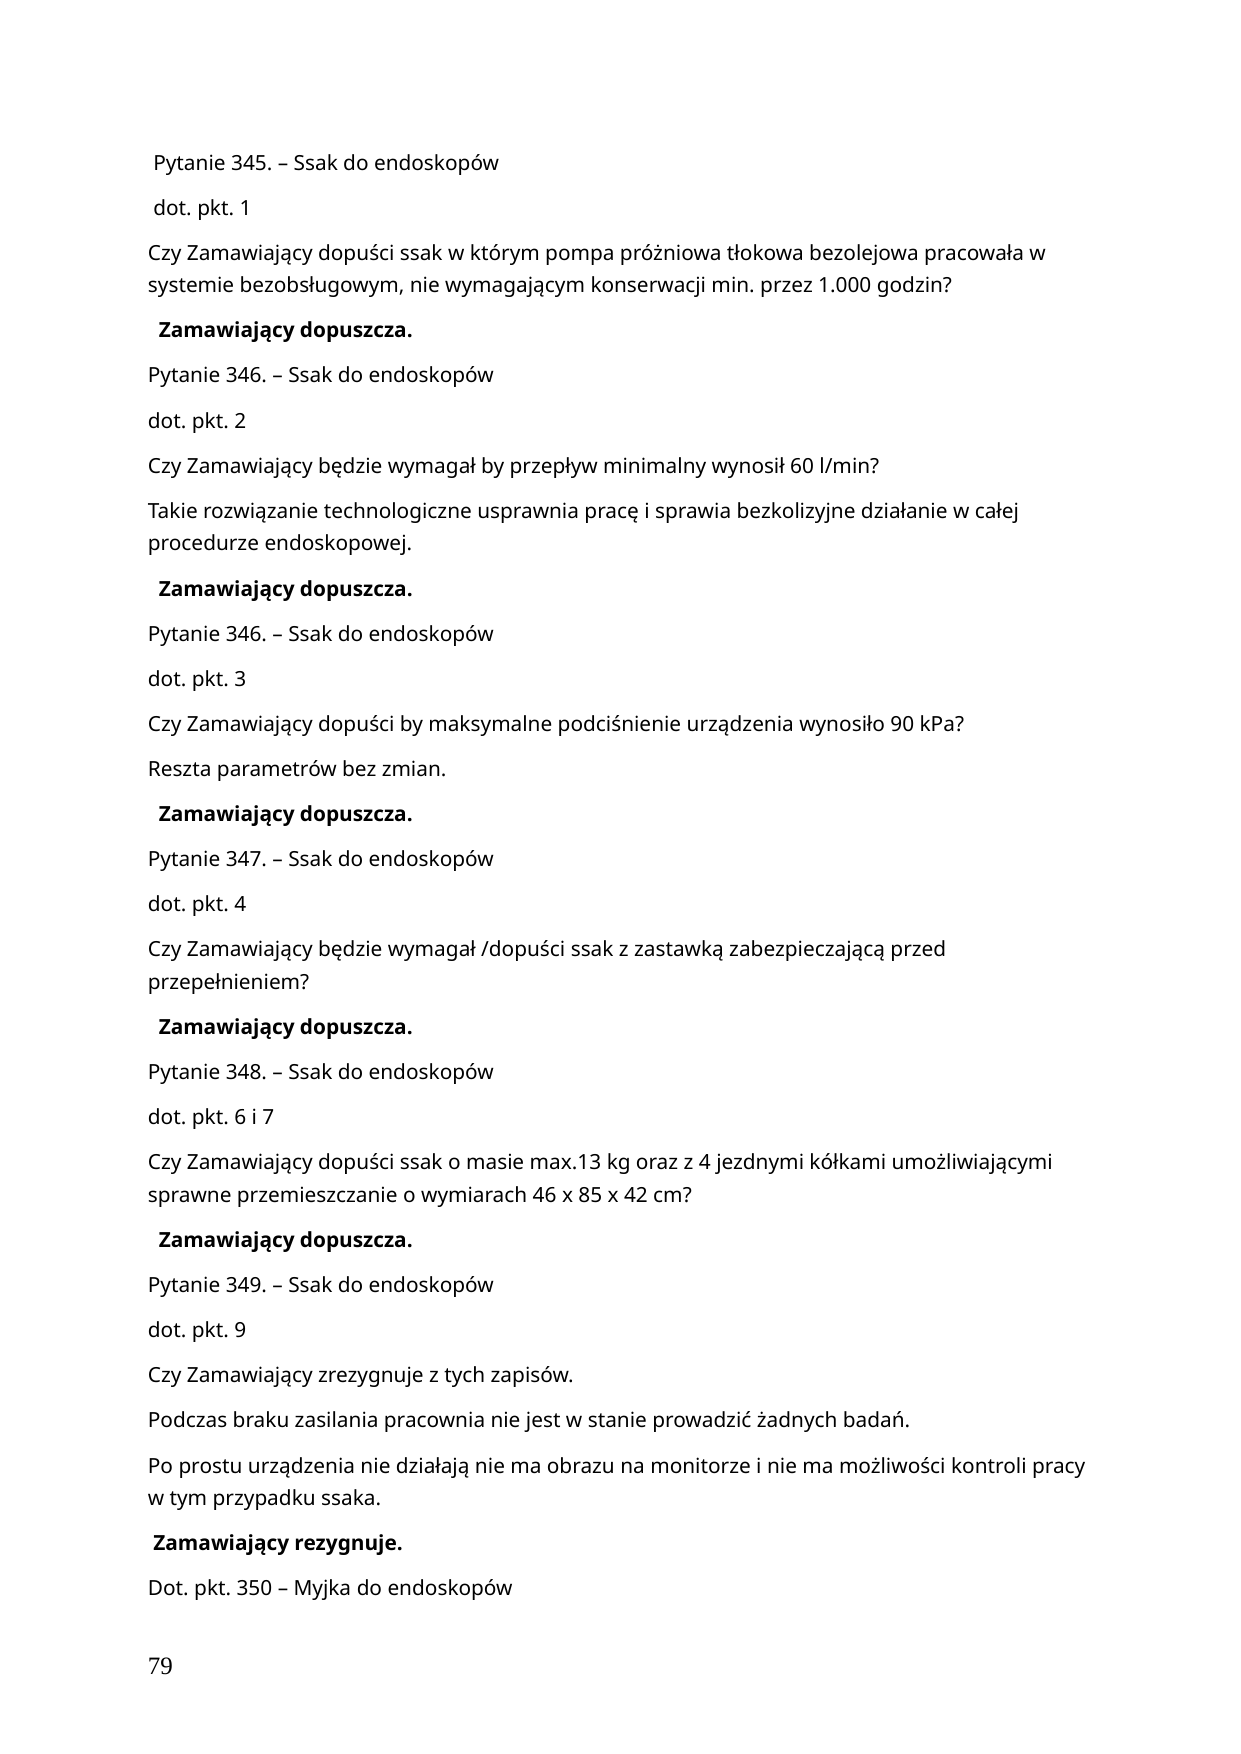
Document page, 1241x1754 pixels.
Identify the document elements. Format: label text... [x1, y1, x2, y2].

text dot. pkt. 4 [148, 889, 1093, 918]
text dot. pkt. 9 [148, 1315, 1093, 1344]
text Zamawiający dopuszcza. [148, 1012, 1093, 1041]
text Czy Zamawiający będzie wymagał /dopuści ssak z zastawką zabezpieczającą przed przepełnieniem? [148, 934, 1093, 996]
text Zamawiający dopuszcza. [148, 574, 1093, 602]
text Czy Zamawiający zrezygnuje z tych zapisów. [148, 1361, 1093, 1389]
text dot. pkt. 1 [148, 193, 1093, 221]
text Pytanie 348. – Ssak do endoskopów [148, 1057, 1093, 1086]
text dot. pkt. 3 [148, 664, 1093, 692]
text Czy Zamawiający dopuści by maksymalne podciśnienie urządzenia wynosiło 90 kPa? [148, 709, 1093, 737]
text Zamawiający dopuszcza. [148, 1225, 1093, 1254]
text Zamawiający rezygnuje. [148, 1528, 1093, 1557]
text Pytanie 346. – Ssak do endoskopów [148, 361, 1093, 389]
text Dot. pkt. 350 – Myjka do endoskopów [148, 1573, 1093, 1602]
text Reszta parametrów bez zmian. [148, 754, 1093, 782]
text Czy Zamawiający dopuści ssak w którym pompa próżniowa tłokowa bezolejowa pracowała w systemie bezobsługowym, nie wymagającym konserwacji min. przez 1.000 godzin? [148, 238, 1093, 299]
text dot. pkt. 6 i 7 [148, 1102, 1093, 1131]
text Czy Zamawiający dopuści ssak o masie max.13 kg oraz z 4 jezdnymi kółkami umożliwiającymi sprawne przemieszczanie o wymiarach 46 x 85 x 42 cm? [148, 1147, 1093, 1208]
text Zamawiający dopuszcza. [148, 799, 1093, 828]
text Czy Zamawiający będzie wymagał by przepływ minimalny wynosił 60 l/min? [148, 451, 1093, 479]
text Pytanie 349. – Ssak do endoskopów [148, 1270, 1093, 1299]
text Pytanie 346. – Ssak do endoskopów [148, 619, 1093, 647]
text Po prostu urządzenia nie działają nie ma obrazu na monitorze i nie ma możliwości kontroli pracy w tym przypadku ssaka. [148, 1451, 1093, 1512]
text Pytanie 347. – Ssak do endoskopów [148, 844, 1093, 873]
text Podczas braku zasilania pracownia nie jest w stanie prowadzić żadnych badań. [148, 1406, 1093, 1434]
text Pytanie 345. – Ssak do endoskopów [148, 148, 1093, 176]
text Takie rozwiązanie technologiczne usprawnia pracę i sprawia bezkolizyjne działanie w całej procedurze endoskopowej. [148, 496, 1093, 557]
text dot. pkt. 2 [148, 406, 1093, 434]
text Zamawiający dopuszcza. [148, 316, 1093, 344]
